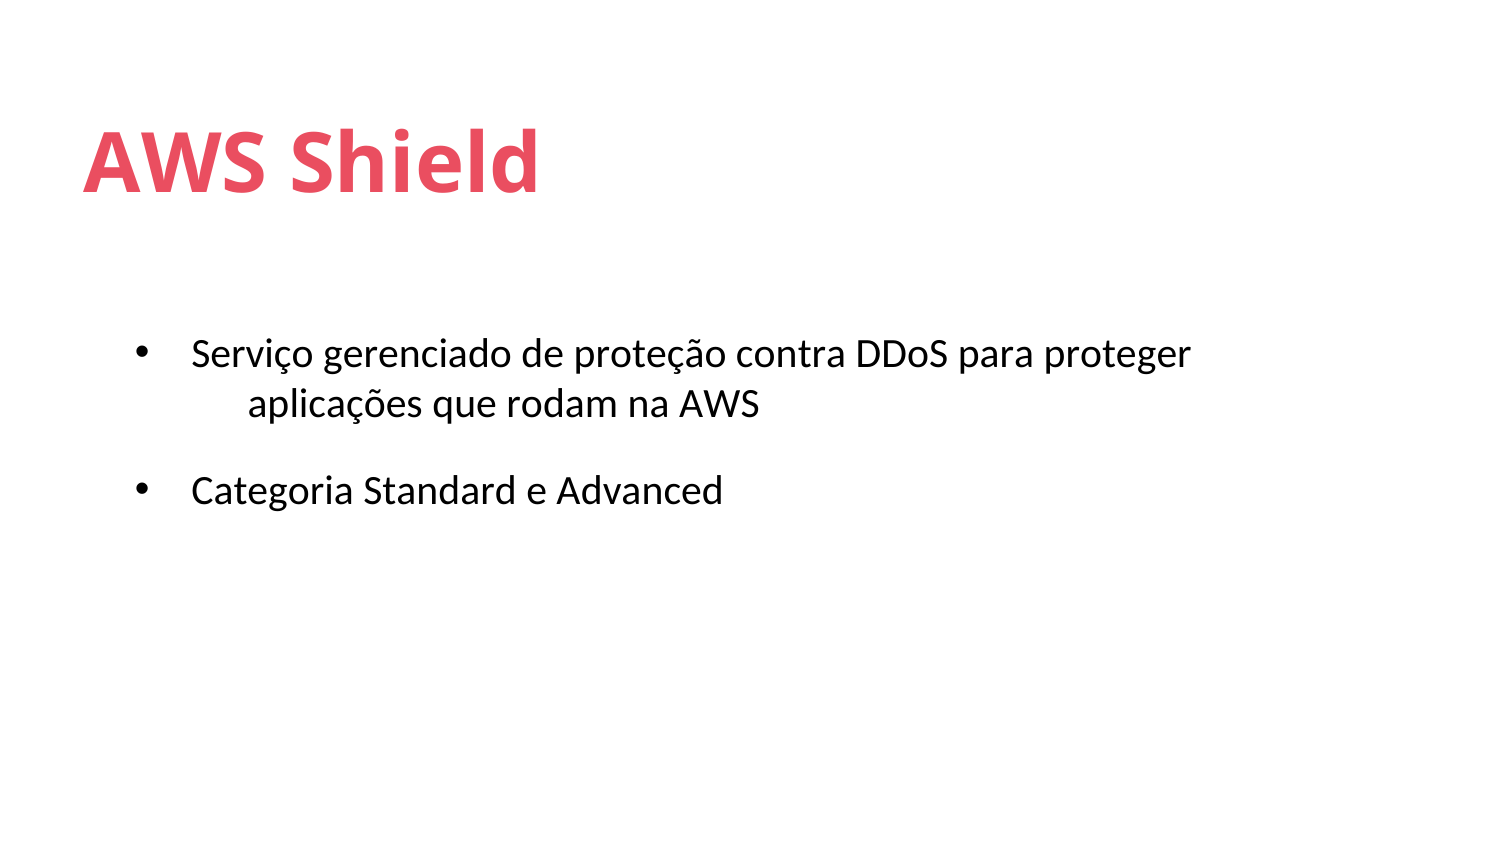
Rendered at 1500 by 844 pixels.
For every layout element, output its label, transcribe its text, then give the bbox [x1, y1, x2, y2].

text_box Serviço gerenciado de proteção contra DDoS para proteger aplicações que rodam na AWS Categoria Standard e Advanced [119, 310, 1240, 716]
text_box AWS Shield [68, 79, 1475, 178]
